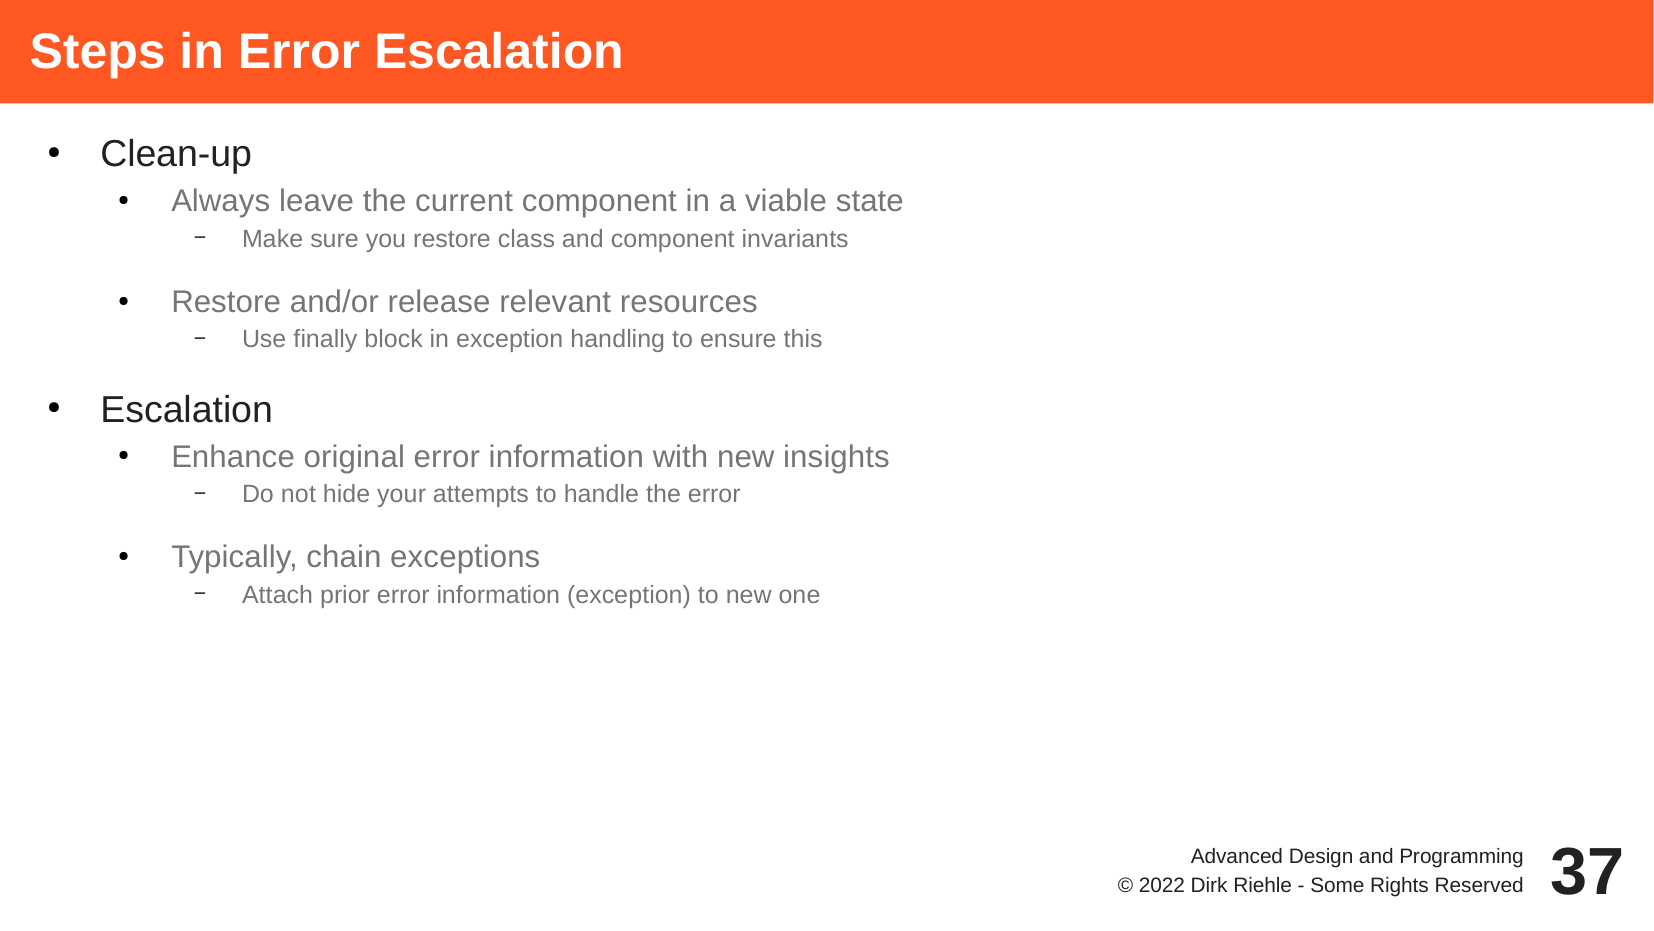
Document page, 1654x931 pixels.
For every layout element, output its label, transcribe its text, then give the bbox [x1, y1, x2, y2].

title Steps in Error Escalation [0, 0, 1654, 104]
list Clean-up Always leave the current component in a viable state Make sure you restore class and component invariants Restore and/or release relevant resources Use finally block in exception handling to ensure this Escalation Enhance original error information with new insights Do not hide your attempts to handle the error Typically, chain exceptions Attach prior error information (exception) to new one [29, 132, 1625, 813]
